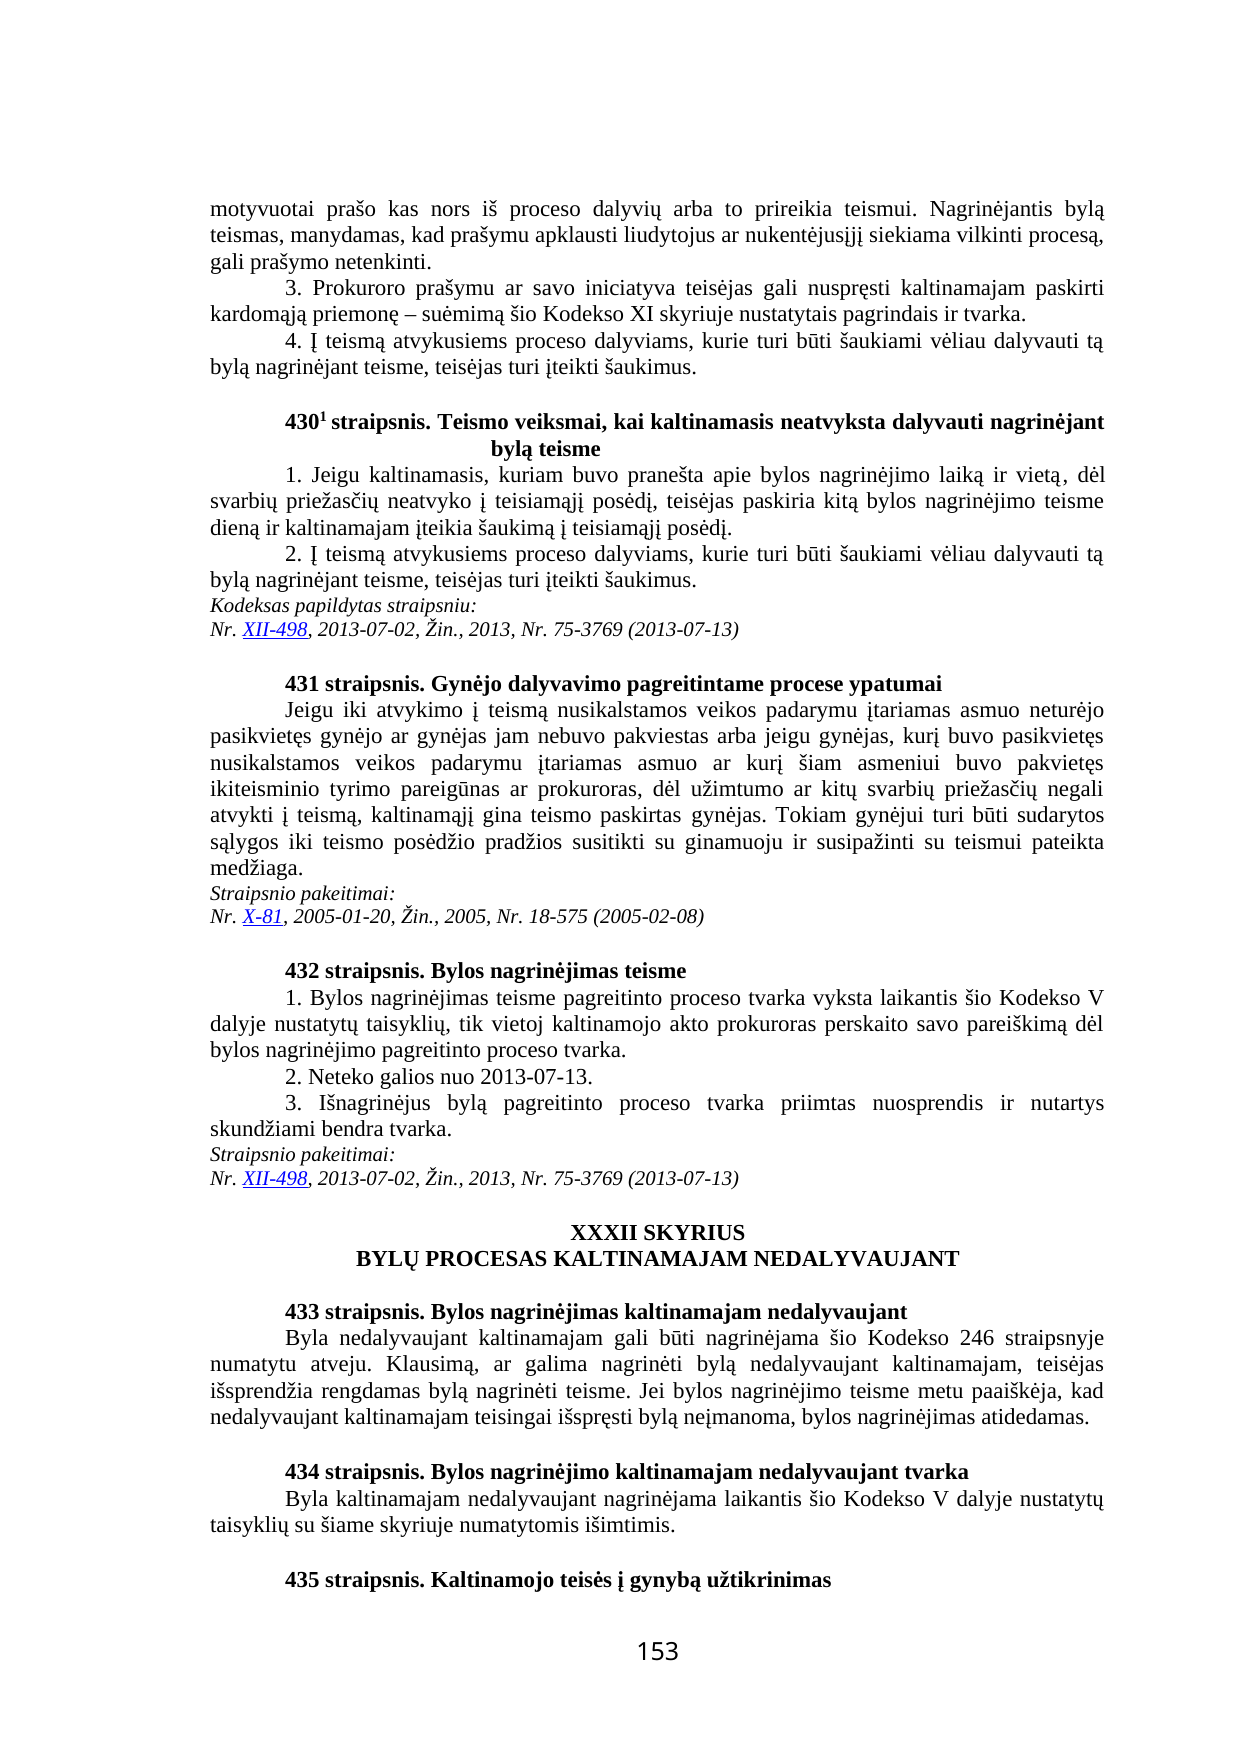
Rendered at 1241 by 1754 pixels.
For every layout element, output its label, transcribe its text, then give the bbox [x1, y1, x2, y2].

text 2. Į teismą atvykusiems proceso dalyviams, kurie turi būti šaukiami vėliau dalyvauti tą bylą nagrinėjant teisme, teisėjas turi įteikti šaukimus. [210, 540, 1106, 593]
text 2. Neteko galios nuo 2013-07-13. [210, 1063, 1106, 1089]
text 433 straipsnis. Bylos nagrinėjimas kaltinamajam nedalyvaujant [210, 1298, 1106, 1324]
text 3. Prokuroro prašymu ar savo iniciatyva teisėjas gali nuspręsti kaltinamajam paskirti kardomąją priemonę – suėmimą šio Kodekso XI skyriuje nustatytais pagrindais ir tvarka. [210, 274, 1106, 327]
text 431 straipsnis. Gynėjo dalyvavimo pagreitintame procese ypatumai [210, 669, 1106, 696]
text 3. Išnagrinėjus bylą pagreitinto proceso tvarka priimtas nuosprendis ir nutartys skundžiami bendra tvarka. [210, 1089, 1106, 1142]
text XXXII skyrius [210, 1219, 1106, 1245]
text Kodeksas papildytas straipsniu: [210, 593, 1106, 617]
text Bylų procesas kaltinamajam nedalyvaujant [210, 1245, 1106, 1271]
text Nr. X-81, 2005-01-20, Žin., 2005, Nr. 18-575 (2005-02-08) [210, 904, 1106, 928]
text Nr. XII-498, 2013-07-02, Žin., 2013, Nr. 75-3769 (2013-07-13) [210, 1166, 1106, 1190]
text Jeigu iki atvykimo į teismą nusikalstamos veikos padarymu įtariamas asmuo neturėjo pasikvietęs gynėjo ar gynėjas jam nebuvo pakviestas arba jeigu gynėjas, kurį buvo pasikvietęs nusikalstamos veikos padarymu įtariamas asmuo ar kurį šiam asmeniui buvo pakvietęs ikiteisminio tyrimo pareigūnas ar prokuroras, dėl užimtumo ar kitų svarbių priežasčių negali atvykti į teismą, kaltinamąjį gina teismo paskirtas gynėjas. Tokiam gynėjui turi būti sudarytos sąlygos iki teismo posėdžio pradžios susitikti su ginamuoju ir susipažinti su teismui pateikta medžiaga. [210, 696, 1106, 880]
text Byla kaltinamajam nedalyvaujant nagrinėjama laikantis šio Kodekso V dalyje nustatytų taisyklių su šiame skyriuje numatytomis išimtimis. [210, 1484, 1106, 1537]
text 434 straipsnis. Bylos nagrinėjimo kaltinamajam nedalyvaujant tvarka [210, 1458, 1106, 1484]
text Straipsnio pakeitimai: [210, 880, 1106, 904]
text Byla nedalyvaujant kaltinamajam gali būti nagrinėjama šio Kodekso 246 straipsnyje numatytu atveju. Klausimą, ar galima nagrinėti bylą nedalyvaujant kaltinamajam, teisėjas išsprendžia rengdamas bylą nagrinėti teisme. Jei bylos nagrinėjimo teisme metu paaiškėja, kad nedalyvaujant kaltinamajam teisingai išspręsti bylą neįmanoma, bylos nagrinėjimas atidedamas. [210, 1324, 1106, 1429]
text 1. Jeigu kaltinamasis, kuriam buvo pranešta apie bylos nagrinėjimo laiką ir vietą, dėl svarbių priežasčių neatvyko į teisiamąjį posėdį, teisėjas paskiria kitą bylos nagrinėjimo teisme dieną ir kaltinamajam įteikia šaukimą į teisiamąjį posėdį. [210, 461, 1106, 540]
text Straipsnio pakeitimai: [210, 1142, 1106, 1166]
text motyvuotai prašo kas nors iš proceso dalyvių arba to prireikia teismui. Nagrinėjantis bylą teismas, manydamas, kad prašymu apklausti liudytojus ar nukentėjusįjį siekiama vilkinti procesą, gali prašymo netenkinti. [210, 195, 1106, 274]
text 435 straipsnis. Kaltinamojo teisės į gynybą užtikrinimas [210, 1566, 1106, 1592]
text 4301 straipsnis. Teismo veiksmai, kai kaltinamasis neatvyksta dalyvauti nagrinėjant bylą teisme [285, 408, 1106, 461]
text Nr. XII-498, 2013-07-02, Žin., 2013, Nr. 75-3769 (2013-07-13) [210, 617, 1106, 641]
text 4. Į teismą atvykusiems proceso dalyviams, kurie turi būti šaukiami vėliau dalyvauti tą bylą nagrinėjant teisme, teisėjas turi įteikti šaukimus. [210, 327, 1106, 379]
text 1. Bylos nagrinėjimas teisme pagreitinto proceso tvarka vyksta laikantis šio Kodekso V dalyje nustatytų taisyklių, tik vietoj kaltinamojo akto prokuroras perskaito savo pareiškimą dėl bylos nagrinėjimo pagreitinto proceso tvarka. [210, 984, 1106, 1063]
text 432 straipsnis. Bylos nagrinėjimas teisme [210, 957, 1106, 984]
